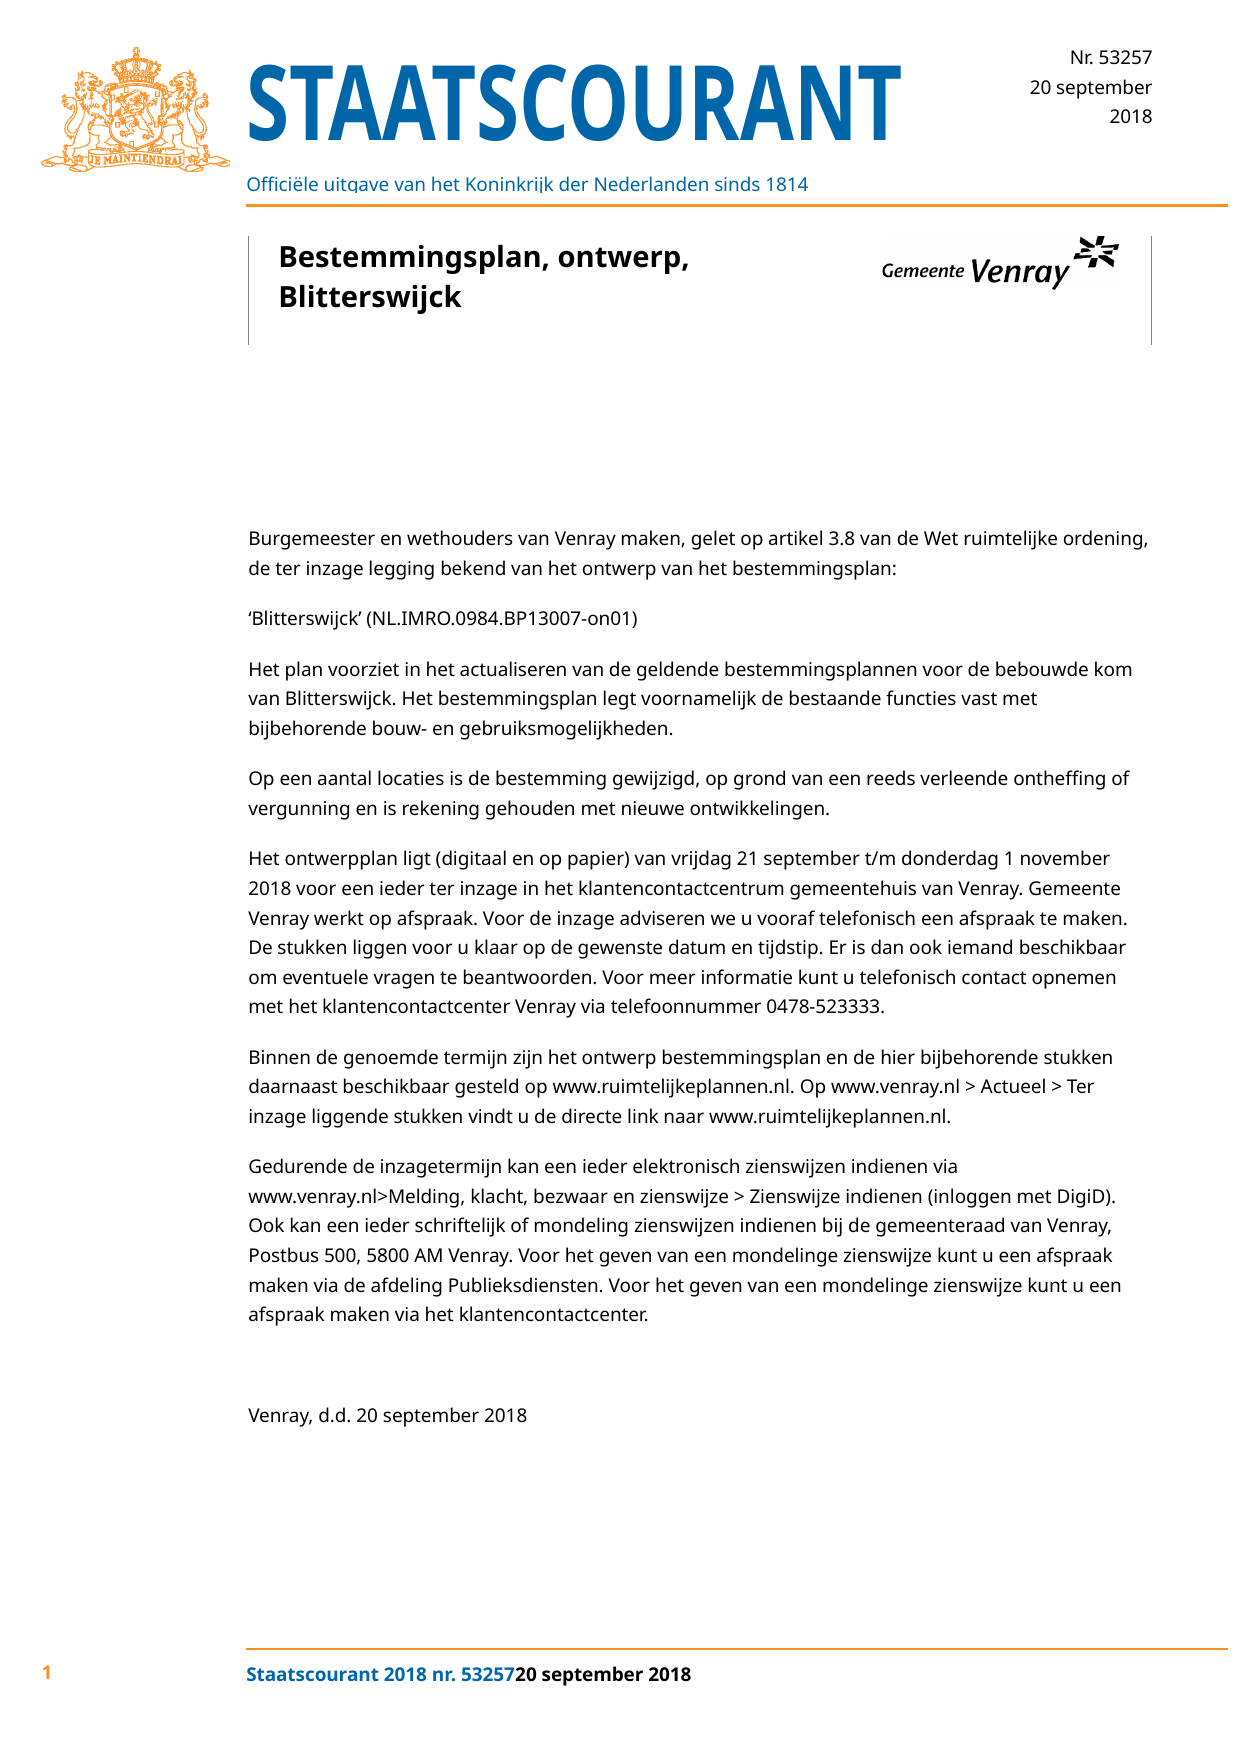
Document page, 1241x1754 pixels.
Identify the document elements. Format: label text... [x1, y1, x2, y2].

text ‘Blitterswijck’ (NL.IMRO.0984.BP13007-on01) [248, 606, 1152, 631]
text Het plan voorziet in het actualiseren van de geldende bestemmingsplannen voor de bebouwde kom van Blitterswijck. Het bestemmingsplan legt voornamelijk de bestaande functies vast met bijbehorende bouw- en gebruiksmogelijkheden. [248, 656, 1152, 741]
table_header Bestemmingsplan, ontwerp, Blitterswijck [249, 236, 850, 345]
text Venray, d.d. 20 september 2018 [248, 1402, 1152, 1428]
picture [41, 47, 231, 172]
text Op een aantal locaties is de bestemming gewijzigd, op grond van een reeds verleende ontheffing of vergunning en is rekening gehouden met nieuwe ontwikkelingen. [248, 766, 1152, 821]
table_header [850, 236, 1151, 345]
text Burgemeester en wethouders van Venray maken, gelet op artikel 3.8 van de Wet ruimtelijke ordening, de ter inzage legging bekend van het ontwerp van het bestemmingsplan: [248, 526, 1152, 581]
text Gedurende de inzagetermijn kan een ieder elektronisch zienswijzen indienen via www.venray.nl>Melding, klacht, bezwaar en zienswijze > Zienswijze indienen (inloggen met DigiD). Ook kan een ieder schriftelijk of mondeling zienswijzen indienen bij de gemeenteraad van Venray, Postbus 500, 5800 AM Venray. Voor het geven van een mondelinge zienswijze kunt u een afspraak maken via de afdeling Publieksdiensten. Voor het geven van een mondelinge zienswijze kunt u een afspraak maken via het klantencontactcenter. [248, 1153, 1152, 1327]
text Het ontwerpplan ligt (digitaal en op papier) van vrijdag 21 september t/m donderdag 1 november 2018 voor een ieder ter inzage in het klantencontactcentrum gemeentehuis van Venray. Gemeente Venray werkt op afspraak. Voor de inzage adviseren we u vooraf telefonisch een afspraak te maken. De stukken liggen voor u klaar op de gewenste datum en tijdstip. Er is dan ook iemand beschikbaar om eventuele vragen te beantwoorden. Voor meer informatie kunt u telefonisch contact opnemen met het klantencontactcenter Venray via telefoonnummer 0478-523333. [248, 846, 1152, 1019]
text Binnen de genoemde termijn zijn het ontwerp bestemmingsplan en de hier bijbehorende stukken daarnaast beschikbaar gesteld op www.ruimtelijkeplannen.nl. Op www.venray.nl > Actueel > Ter inzage liggende stukken vindt u de directe link naar www.ruimtelijkeplannen.nl. [248, 1044, 1152, 1129]
picture [882, 236, 1119, 290]
